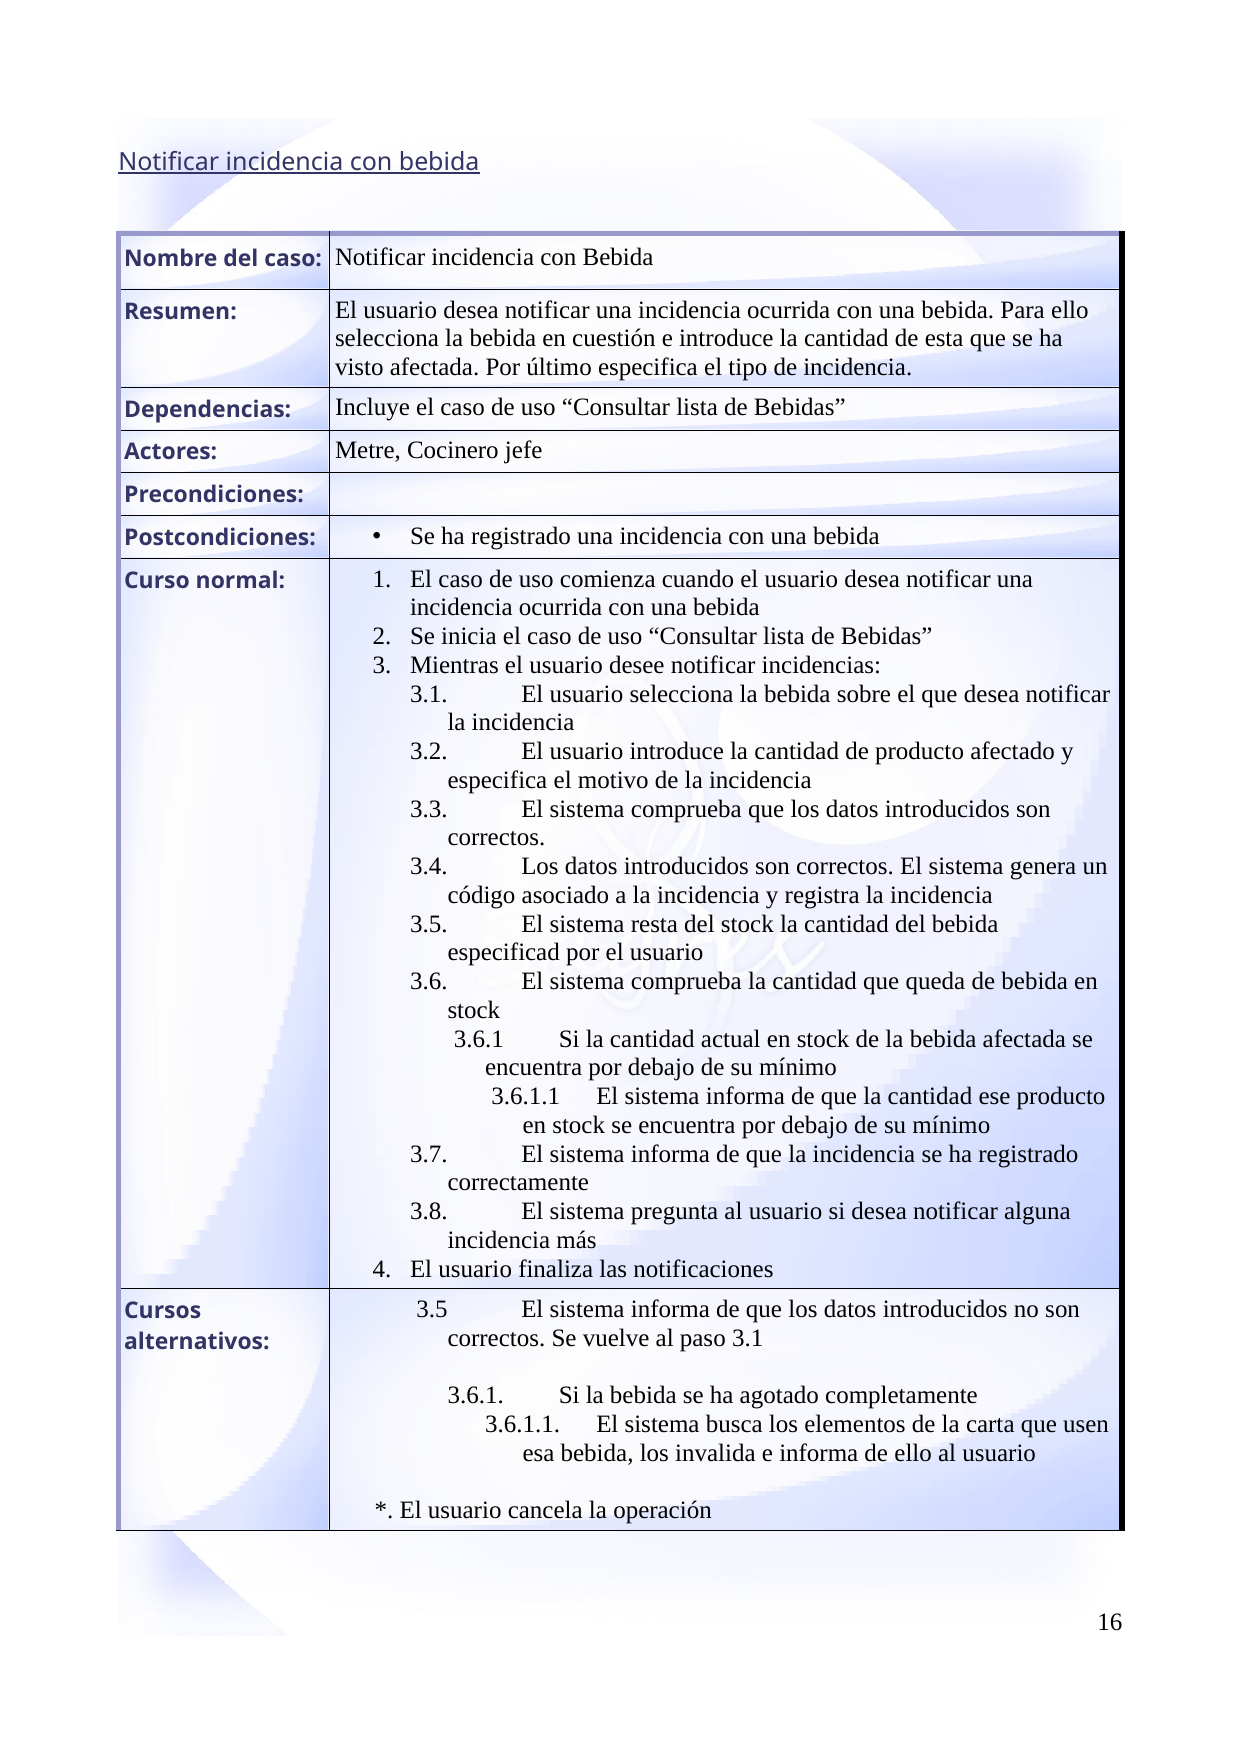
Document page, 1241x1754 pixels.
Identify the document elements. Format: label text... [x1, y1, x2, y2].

table_cell [330, 473, 1119, 515]
table_cell Cursos alternativos: [121, 1289, 329, 1530]
table_cell Curso normal: [121, 559, 329, 1288]
subtitle Notificar incidencia con bebida [118, 143, 1122, 177]
table_cell Metre, Cocinero jefe [330, 431, 1119, 472]
table_cell El caso de uso comienza cuando el usuario desea notificar una incidencia ocurrida con una bebida Se inicia el caso de uso “Consultar lista de Bebidas” Mientras el usuario desee notificar incidencias: El usuario selecciona la bebida sobre el que desea notificar la incidencia El usuario introduce la cantidad de producto afectado y especifica el motivo de la incidencia El sistema comprueba que los datos introducidos son correctos. Los datos introducidos son correctos. El sistema genera un código asociado a la incidencia y registra la incidencia El sistema resta del stock la cantidad del bebida especificad por el usuario El sistema comprueba la cantidad que queda de bebida en stock Si la cantidad actual en stock de la bebida afectada se encuentra por debajo de su mínimo El sistema informa de que la cantidad ese producto en stock se encuentra por debajo de su mínimo El sistema informa de que la incidencia se ha registrado correctamente El sistema pregunta al usuario si desea notificar alguna incidencia más El usuario finaliza las notificaciones [330, 559, 1119, 1288]
table_cell El sistema informa de que los datos introducidos no son correctos. Se vuelve al paso 3.1 Si la bebida se ha agotado completamente El sistema busca los elementos de la carta que usen esa bebida, los invalida e informa de ello al usuario *. El usuario cancela la operación [330, 1289, 1119, 1530]
picture [118, 118, 1122, 143]
table_cell Se ha registrado una incidencia con una bebida [330, 516, 1119, 558]
table_cell Actores: [121, 431, 329, 472]
picture [118, 177, 1122, 231]
picture [118, 1531, 1122, 1636]
table_cell Resumen: [121, 290, 329, 387]
table_header Notificar incidencia con Bebida [330, 236, 1119, 289]
table_cell Postcondiciones: [121, 516, 329, 558]
table_header Nombre del caso: [121, 236, 329, 289]
table_cell El usuario desea notificar una incidencia ocurrida con una bebida. Para ello selecciona la bebida en cuestión e introduce la cantidad de esta que se ha visto afectada. Por último especifica el tipo de incidencia. [330, 290, 1119, 387]
table_cell Incluye el caso de uso “Consultar lista de Bebidas” [330, 388, 1119, 429]
table_cell Dependencias: [121, 388, 329, 429]
table_cell Precondiciones: [121, 473, 329, 515]
